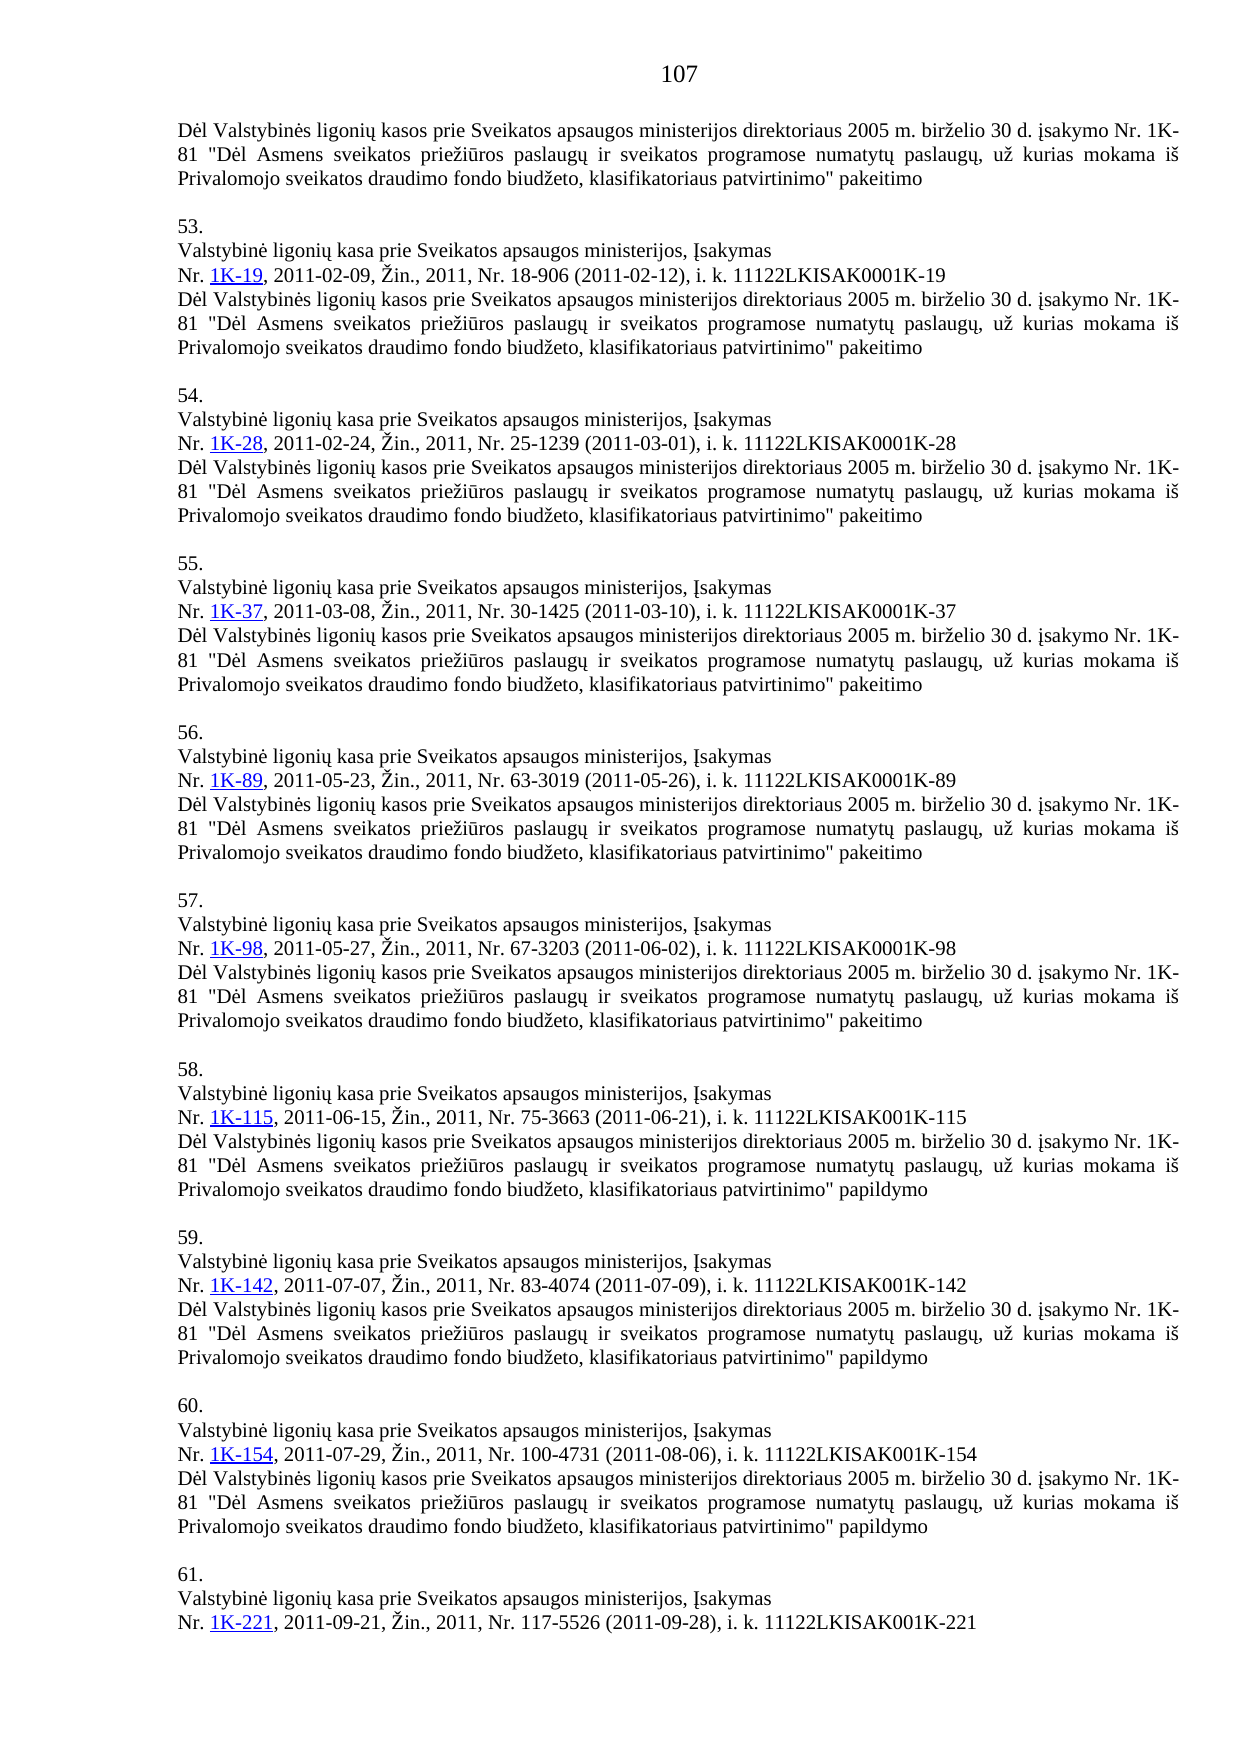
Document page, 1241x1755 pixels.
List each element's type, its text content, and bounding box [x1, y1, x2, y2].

text Nr. 1K-98, 2011-05-27, Žin., 2011, Nr. 67-3203 (2011-06-02), i. k. 11122LKISAK0001K-98 [177, 936, 1181, 960]
text Nr. 1K-142, 2011-07-07, Žin., 2011, Nr. 83-4074 (2011-07-09), i. k. 11122LKISAK001K-142 [177, 1273, 1181, 1297]
text Dėl Valstybinės ligonių kasos prie Sveikatos apsaugos ministerijos direktoriaus 2005 m. birželio 30 d. įsakymo Nr. 1K-81 "Dėl Asmens sveikatos priežiūros paslaugų ir sveikatos programose numatytų paslaugų, už kurias mokama iš Privalomojo sveikatos draudimo fondo biudžeto, klasifikatoriaus patvirtinimo" pakeitimo [177, 623, 1181, 696]
text 61. [177, 1562, 1181, 1586]
text Dėl Valstybinės ligonių kasos prie Sveikatos apsaugos ministerijos direktoriaus 2005 m. birželio 30 d. įsakymo Nr. 1K-81 "Dėl Asmens sveikatos priežiūros paslaugų ir sveikatos programose numatytų paslaugų, už kurias mokama iš Privalomojo sveikatos draudimo fondo biudžeto, klasifikatoriaus patvirtinimo" pakeitimo [177, 455, 1181, 527]
text Dėl Valstybinės ligonių kasos prie Sveikatos apsaugos ministerijos direktoriaus 2005 m. birželio 30 d. įsakymo Nr. 1K-81 "Dėl Asmens sveikatos priežiūros paslaugų ir sveikatos programose numatytų paslaugų, už kurias mokama iš Privalomojo sveikatos draudimo fondo biudžeto, klasifikatoriaus patvirtinimo" papildymo [177, 1129, 1181, 1201]
text Valstybinė ligonių kasa prie Sveikatos apsaugos ministerijos, Įsakymas [177, 1417, 1181, 1442]
text Nr. 1K-37, 2011-03-08, Žin., 2011, Nr. 30-1425 (2011-03-10), i. k. 11122LKISAK0001K-37 [177, 599, 1181, 623]
text Dėl Valstybinės ligonių kasos prie Sveikatos apsaugos ministerijos direktoriaus 2005 m. birželio 30 d. įsakymo Nr. 1K-81 "Dėl Asmens sveikatos priežiūros paslaugų ir sveikatos programose numatytų paslaugų, už kurias mokama iš Privalomojo sveikatos draudimo fondo biudžeto, klasifikatoriaus patvirtinimo" pakeitimo [177, 792, 1181, 864]
text Nr. 1K-221, 2011-09-21, Žin., 2011, Nr. 117-5526 (2011-09-28), i. k. 11122LKISAK001K-221 [177, 1610, 1181, 1634]
text Nr. 1K-154, 2011-07-29, Žin., 2011, Nr. 100-4731 (2011-08-06), i. k. 11122LKISAK001K-154 [177, 1442, 1181, 1466]
text 56. [177, 720, 1181, 744]
text Nr. 1K-28, 2011-02-24, Žin., 2011, Nr. 25-1239 (2011-03-01), i. k. 11122LKISAK0001K-28 [177, 431, 1181, 455]
text 54. [177, 383, 1181, 407]
text 59. [177, 1225, 1181, 1249]
text 60. [177, 1393, 1181, 1417]
text Nr. 1K-115, 2011-06-15, Žin., 2011, Nr. 75-3663 (2011-06-21), i. k. 11122LKISAK001K-115 [177, 1105, 1181, 1129]
text Valstybinė ligonių kasa prie Sveikatos apsaugos ministerijos, Įsakymas [177, 744, 1181, 768]
text Dėl Valstybinės ligonių kasos prie Sveikatos apsaugos ministerijos direktoriaus 2005 m. birželio 30 d. įsakymo Nr. 1K-81 "Dėl Asmens sveikatos priežiūros paslaugų ir sveikatos programose numatytų paslaugų, už kurias mokama iš Privalomojo sveikatos draudimo fondo biudžeto, klasifikatoriaus patvirtinimo" papildymo [177, 1466, 1181, 1538]
text Dėl Valstybinės ligonių kasos prie Sveikatos apsaugos ministerijos direktoriaus 2005 m. birželio 30 d. įsakymo Nr. 1K-81 "Dėl Asmens sveikatos priežiūros paslaugų ir sveikatos programose numatytų paslaugų, už kurias mokama iš Privalomojo sveikatos draudimo fondo biudžeto, klasifikatoriaus patvirtinimo" pakeitimo [177, 287, 1181, 359]
text Valstybinė ligonių kasa prie Sveikatos apsaugos ministerijos, Įsakymas [177, 407, 1181, 431]
text 55. [177, 551, 1181, 575]
text Dėl Valstybinės ligonių kasos prie Sveikatos apsaugos ministerijos direktoriaus 2005 m. birželio 30 d. įsakymo Nr. 1K-81 "Dėl Asmens sveikatos priežiūros paslaugų ir sveikatos programose numatytų paslaugų, už kurias mokama iš Privalomojo sveikatos draudimo fondo biudžeto, klasifikatoriaus patvirtinimo" pakeitimo [177, 118, 1181, 190]
text 53. [177, 214, 1181, 238]
text 58. [177, 1057, 1181, 1081]
text Dėl Valstybinės ligonių kasos prie Sveikatos apsaugos ministerijos direktoriaus 2005 m. birželio 30 d. įsakymo Nr. 1K-81 "Dėl Asmens sveikatos priežiūros paslaugų ir sveikatos programose numatytų paslaugų, už kurias mokama iš Privalomojo sveikatos draudimo fondo biudžeto, klasifikatoriaus patvirtinimo" papildymo [177, 1297, 1181, 1369]
text Nr. 1K-89, 2011-05-23, Žin., 2011, Nr. 63-3019 (2011-05-26), i. k. 11122LKISAK0001K-89 [177, 768, 1181, 792]
text Valstybinė ligonių kasa prie Sveikatos apsaugos ministerijos, Įsakymas [177, 1081, 1181, 1105]
text Valstybinė ligonių kasa prie Sveikatos apsaugos ministerijos, Įsakymas [177, 912, 1181, 936]
text Valstybinė ligonių kasa prie Sveikatos apsaugos ministerijos, Įsakymas [177, 1586, 1181, 1610]
text 57. [177, 888, 1181, 912]
text Valstybinė ligonių kasa prie Sveikatos apsaugos ministerijos, Įsakymas [177, 1249, 1181, 1273]
text Dėl Valstybinės ligonių kasos prie Sveikatos apsaugos ministerijos direktoriaus 2005 m. birželio 30 d. įsakymo Nr. 1K-81 "Dėl Asmens sveikatos priežiūros paslaugų ir sveikatos programose numatytų paslaugų, už kurias mokama iš Privalomojo sveikatos draudimo fondo biudžeto, klasifikatoriaus patvirtinimo" pakeitimo [177, 960, 1181, 1032]
text Valstybinė ligonių kasa prie Sveikatos apsaugos ministerijos, Įsakymas [177, 575, 1181, 599]
text Valstybinė ligonių kasa prie Sveikatos apsaugos ministerijos, Įsakymas [177, 238, 1181, 262]
text Nr. 1K-19, 2011-02-09, Žin., 2011, Nr. 18-906 (2011-02-12), i. k. 11122LKISAK0001K-19 [177, 262, 1181, 287]
